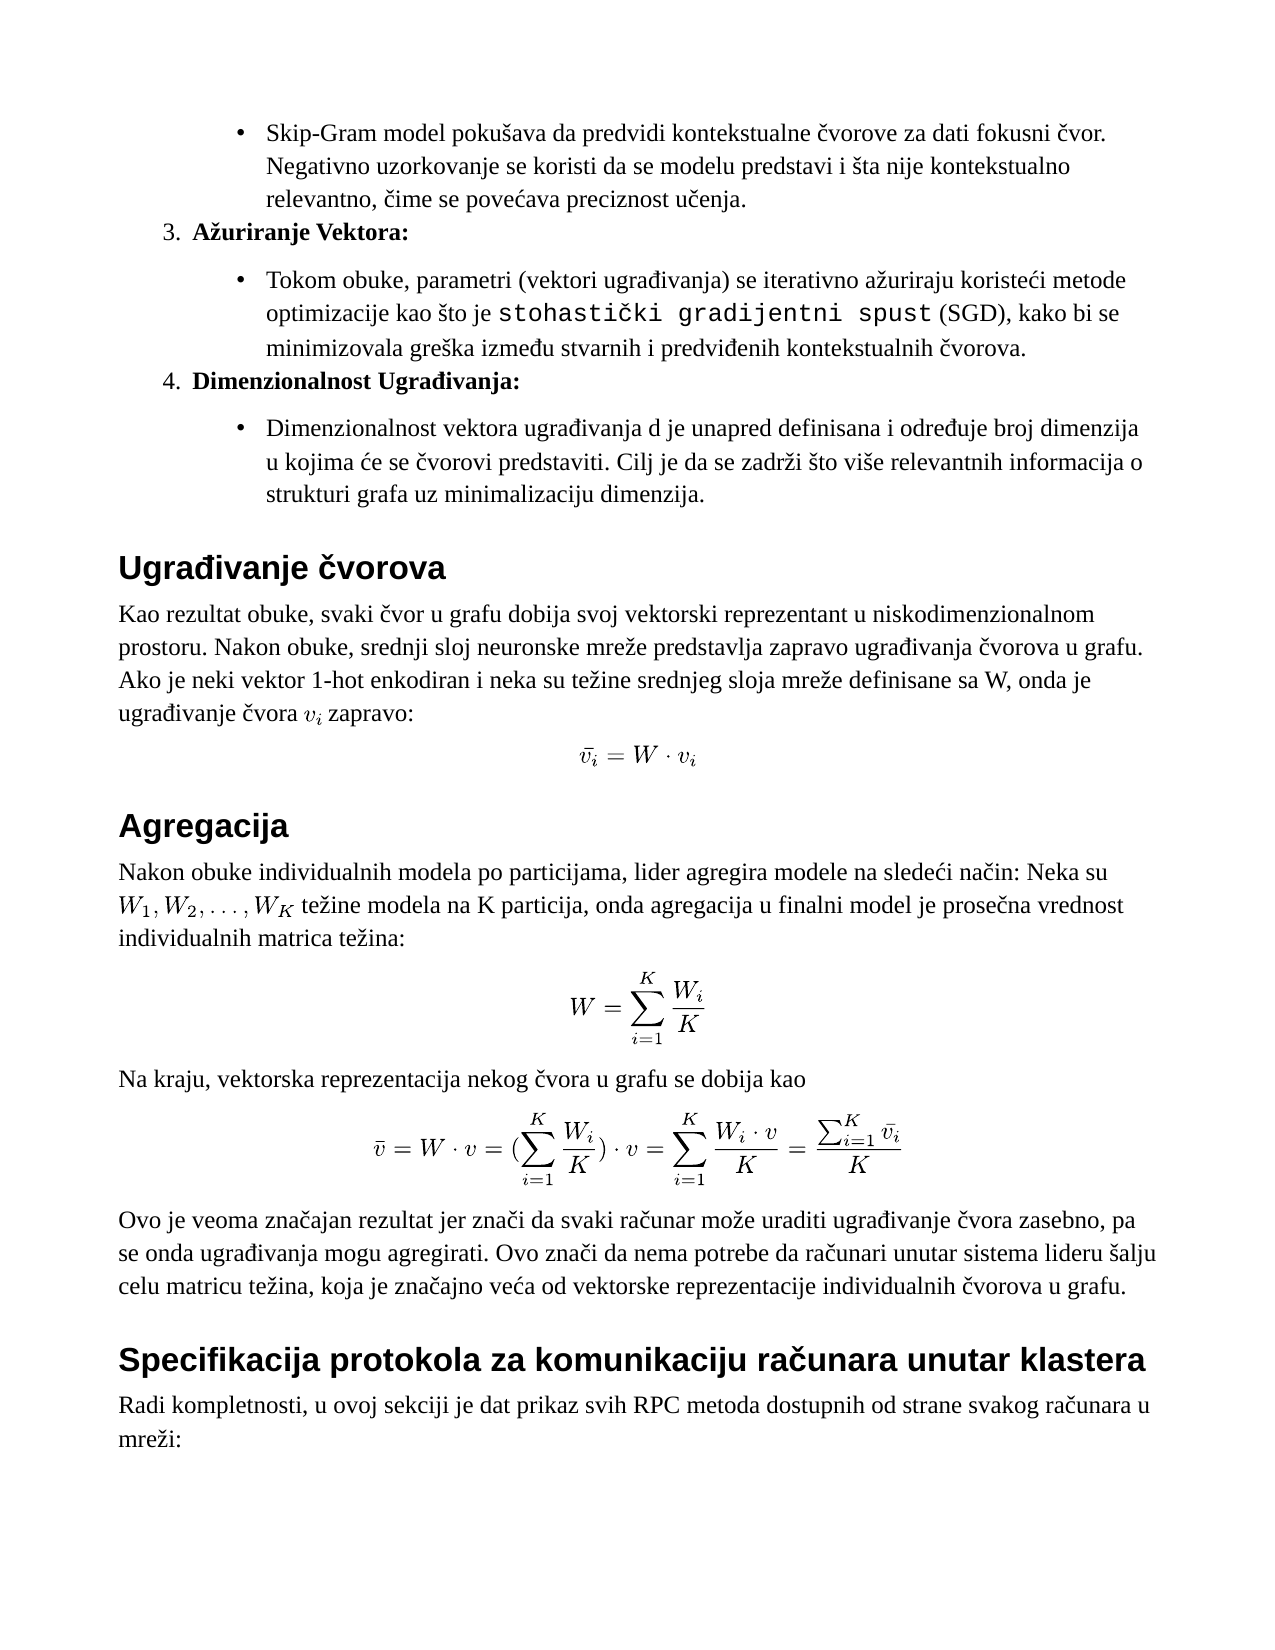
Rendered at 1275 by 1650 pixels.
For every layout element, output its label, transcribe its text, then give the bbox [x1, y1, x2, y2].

text Nakon obuke individualnih modela po particijama, lider agregira modele na sledeći način: Neka su težine modela na K particija, onda agregacija u finalni model je prosečna vrednost individualnih matrica težina: [118, 857, 1157, 952]
subtitle Agregacija [118, 806, 1157, 845]
list Dimenzionalnost vektora ugrađivanja d je unapred definisana i određuje broj dimenzija u kojima će se čvorovi predstaviti. Cilj je da se zadrži što više relevantnih informacija o strukturi grafa uz minimalizaciju dimenzija. [236, 413, 1157, 508]
subtitle Ugrađivanje čvorova [118, 548, 1157, 586]
list Skip-Gram model pokušava da predvidi kontekstualne čvorove za dati fokusni čvor. Negativno uzorkovanje se koristi da se modelu predstavi i šta nije kontekstualno relevantno, čime se povećava preciznost učenja. [236, 118, 1157, 213]
list Tokom obuke, parametri (vektori ugrađivanja) se iterativno ažuriraju koristeći metode optimizacije kao što je stohastički gradijentni spust (SGD), kako bi se minimizovala greška između stvarnih i predviđenih kontekstualnih čvorova. [236, 265, 1157, 362]
text Na kraju, vektorska reprezentacija nekog čvora u grafu se dobija kao [118, 1064, 1157, 1093]
text Ovo je veoma značajan rezultat jer znači da svaki računar može uraditi ugrađivanje čvora zasebno, pa se onda ugrađivanja mogu agregirati. Ovo znači da nema potrebe da računari unutar sistema lideru šalju celu matricu težina, koja je značajno veća od vektorske reprezentacije individualnih čvorova u grafu. [118, 1205, 1157, 1300]
text Kao rezultat obuke, svaki čvor u grafu dobija svoj vektorski reprezentant u niskodimenzionalnom prostoru. Nakon obuke, srednji sloj neuronske mreže predstavlja zapravo ugrađivanja čvorova u grafu. Ako je neki vektor 1-hot enkodiran i neka su težine srednjeg sloja mreže definisane sa W, onda je ugrađivanje čvora zapravo: [118, 599, 1157, 727]
list Ažuriranje Vektora: [162, 217, 1157, 246]
list Dimenzionalnost Ugrađivanja: [162, 366, 1157, 395]
text Radi kompletnosti, u ovoj sekciji je dat prikaz svih RPC metoda dostupnih od strane svakog računara u mreži: [118, 1391, 1157, 1452]
subtitle Specifikacija protokola za komunikaciju računara unutar klastera [118, 1340, 1157, 1378]
